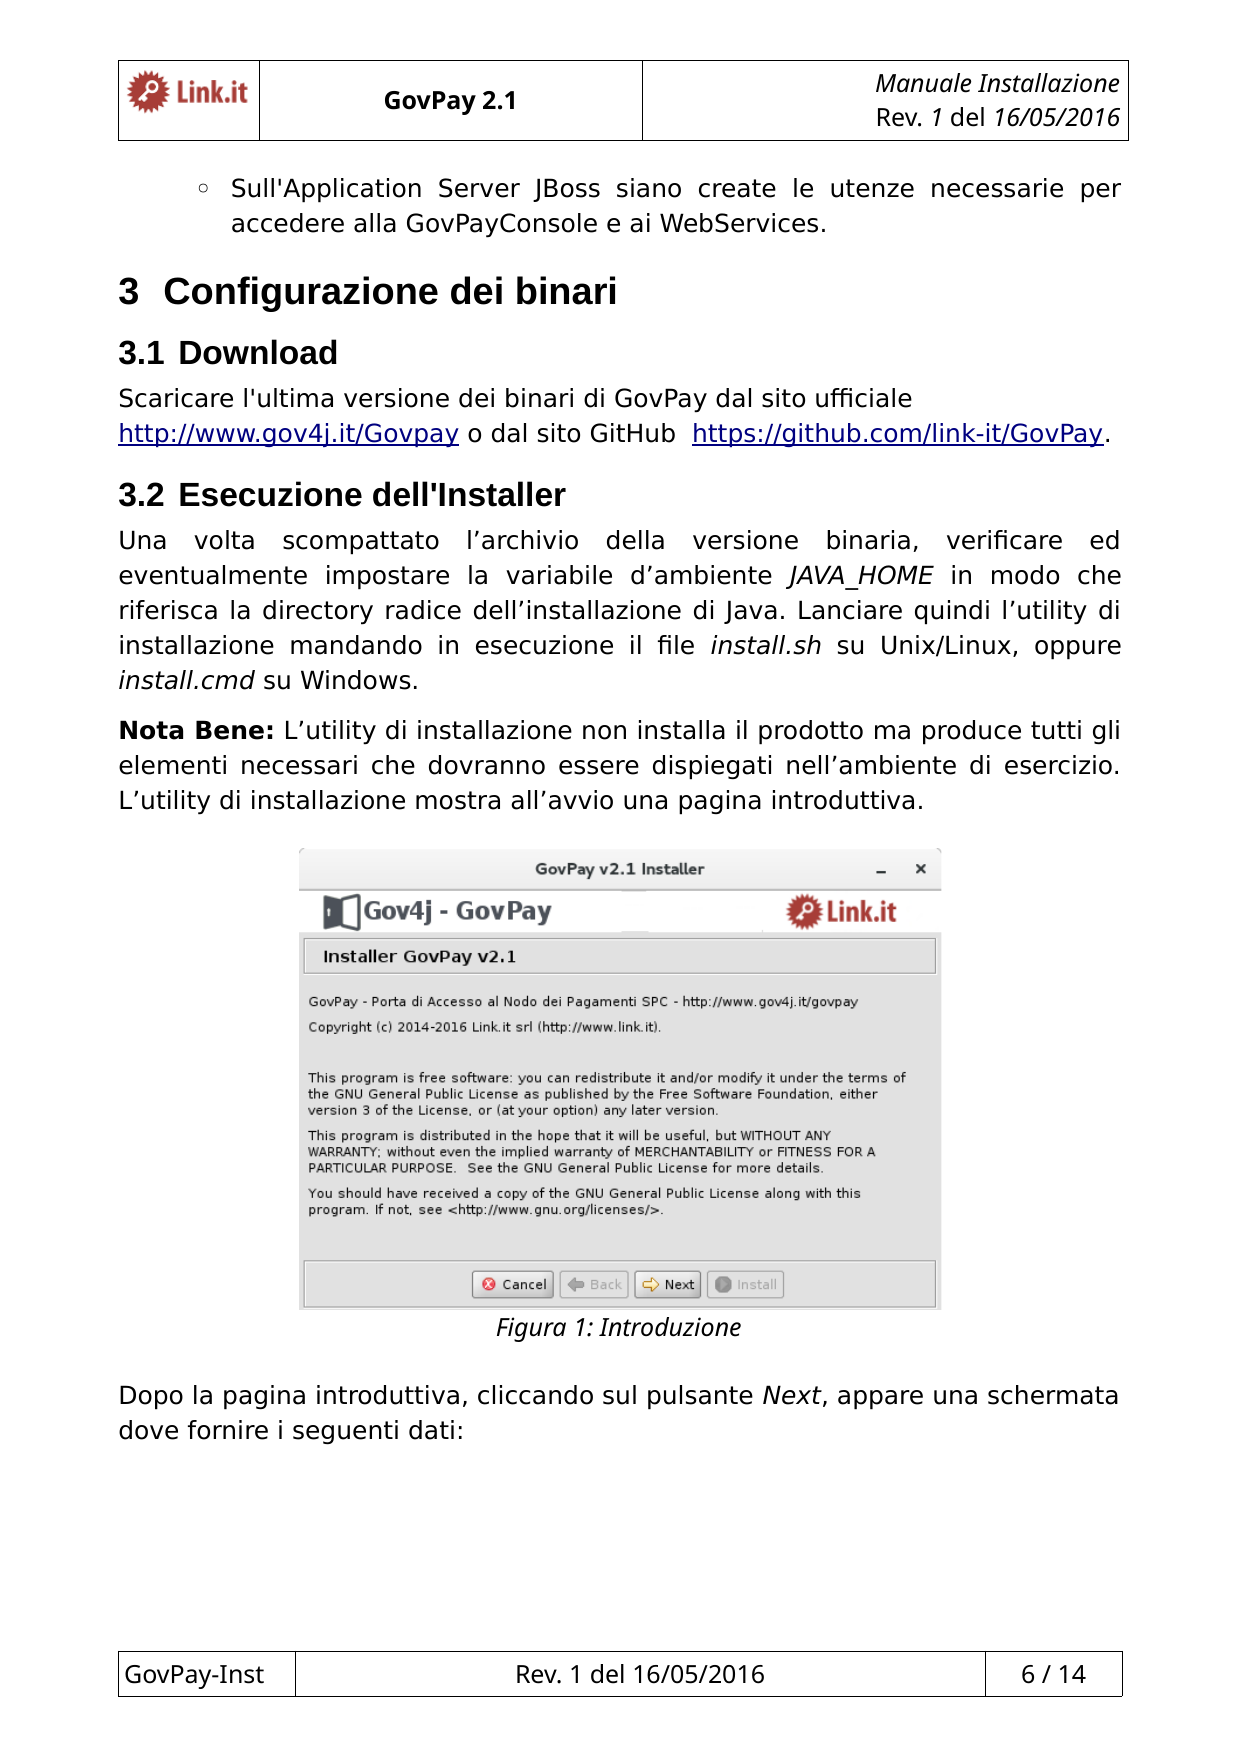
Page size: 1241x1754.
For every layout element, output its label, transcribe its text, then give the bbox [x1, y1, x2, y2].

subtitle Configurazione dei binari [118, 269, 1122, 312]
text Dopo la pagina introduttiva, cliccando sul pulsante Next, appare una schermata dove fornire i seguenti dati: [118, 1381, 1122, 1445]
subtitle Download [118, 333, 1122, 372]
text Figura 1: Introduzione [299, 1310, 941, 1344]
subtitle Esecuzione dell'Installer [118, 475, 1122, 514]
picture [123, 65, 254, 119]
text Una volta scompattato l’archivio della versione binaria, verificare ed eventualmente impostare la variabile d’ambiente JAVA_HOME in modo che riferisca la directory radice dell’installazione di Java. Lanciare quindi l’utility di installazione mandando in esecuzione il file install.sh su Unix/Linux, oppure install.cmd su Windows. [118, 526, 1122, 696]
picture [299, 848, 942, 1310]
text Nota Bene: L’utility di installazione non installa il prodotto ma produce tutti gli elementi necessari che dovranno essere dispiegati nell’ambiente di esercizio. L’utility di installazione mostra all’avvio una pagina introduttiva. [118, 716, 1122, 815]
text Scaricare l'ultima versione dei binari di GovPay dal sito ufficiale http://www.gov4j.it/Govpay o dal sito GitHub https://github.com/link-it/GovPay. [118, 384, 1122, 448]
list Sull'Application Server JBoss siano create le utenze necessarie per accedere alla GovPayConsole e ai WebServices. [193, 174, 1122, 238]
